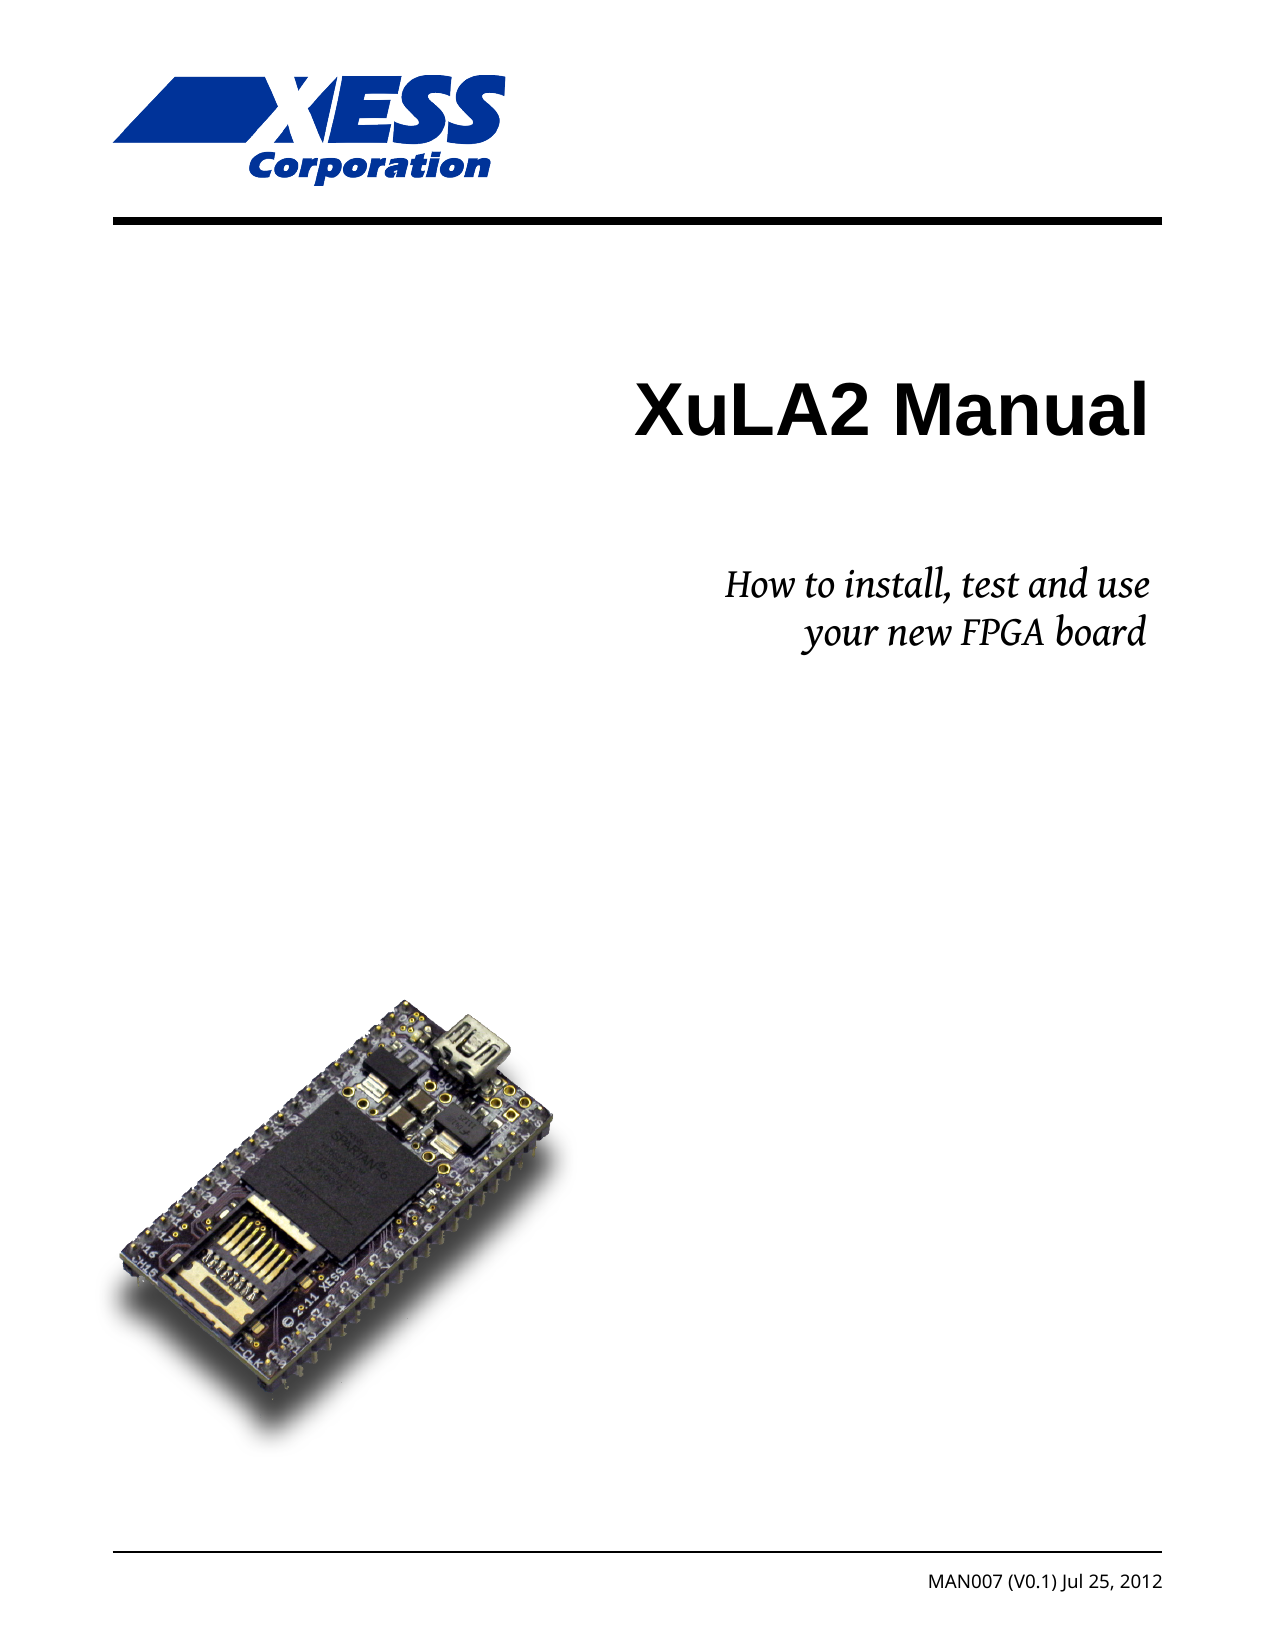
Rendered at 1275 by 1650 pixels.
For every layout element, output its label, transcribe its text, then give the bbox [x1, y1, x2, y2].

picture [90, 965, 582, 1457]
subtitle How to install, test and use your new FPGA board [721, 561, 1151, 657]
picture [112, 75, 506, 186]
title XuLA2 Manual [634, 364, 1151, 451]
